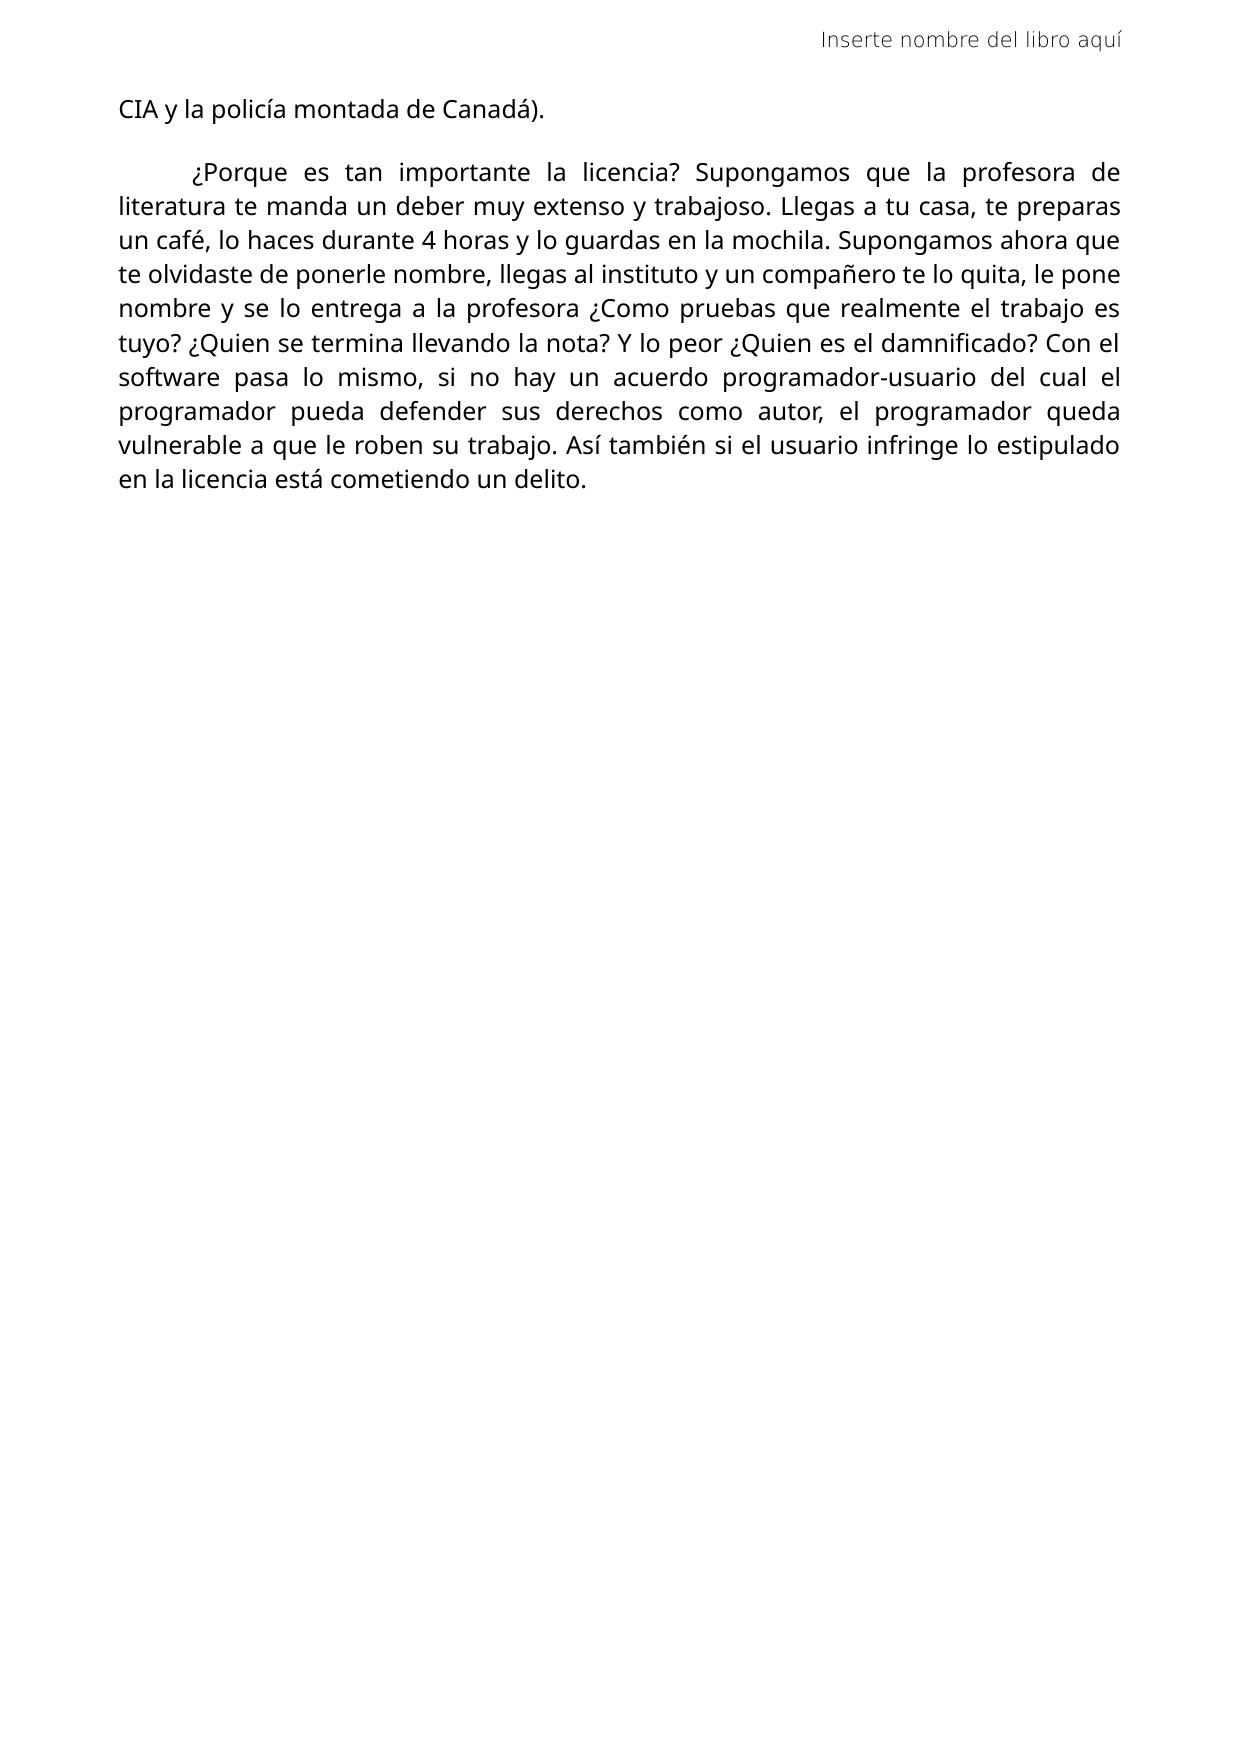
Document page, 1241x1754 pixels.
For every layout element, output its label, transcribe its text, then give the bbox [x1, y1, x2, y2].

text ¿Porque es tan importante la licencia? Supongamos que la profesora de literatura te manda un deber muy extenso y trabajoso. Llegas a tu casa, te preparas un café, lo haces durante 4 horas y lo guardas en la mochila. Supongamos ahora que te olvidaste de ponerle nombre, llegas al instituto y un compañero te lo quita, le pone nombre y se lo entrega a la profesora ¿Como pruebas que realmente el trabajo es tuyo? ¿Quien se termina llevando la nota? Y lo peor ¿Quien es el damnificado? Con el software pasa lo mismo, si no hay un acuerdo programador-usuario del cual el programador pueda defender sus derechos como autor, el programador queda vulnerable a que le roben su trabajo. Así también si el usuario infringe lo estipulado en la licencia está cometiendo un delito. [118, 155, 1122, 496]
text CIA y la policía montada de Canadá). [118, 92, 1122, 126]
